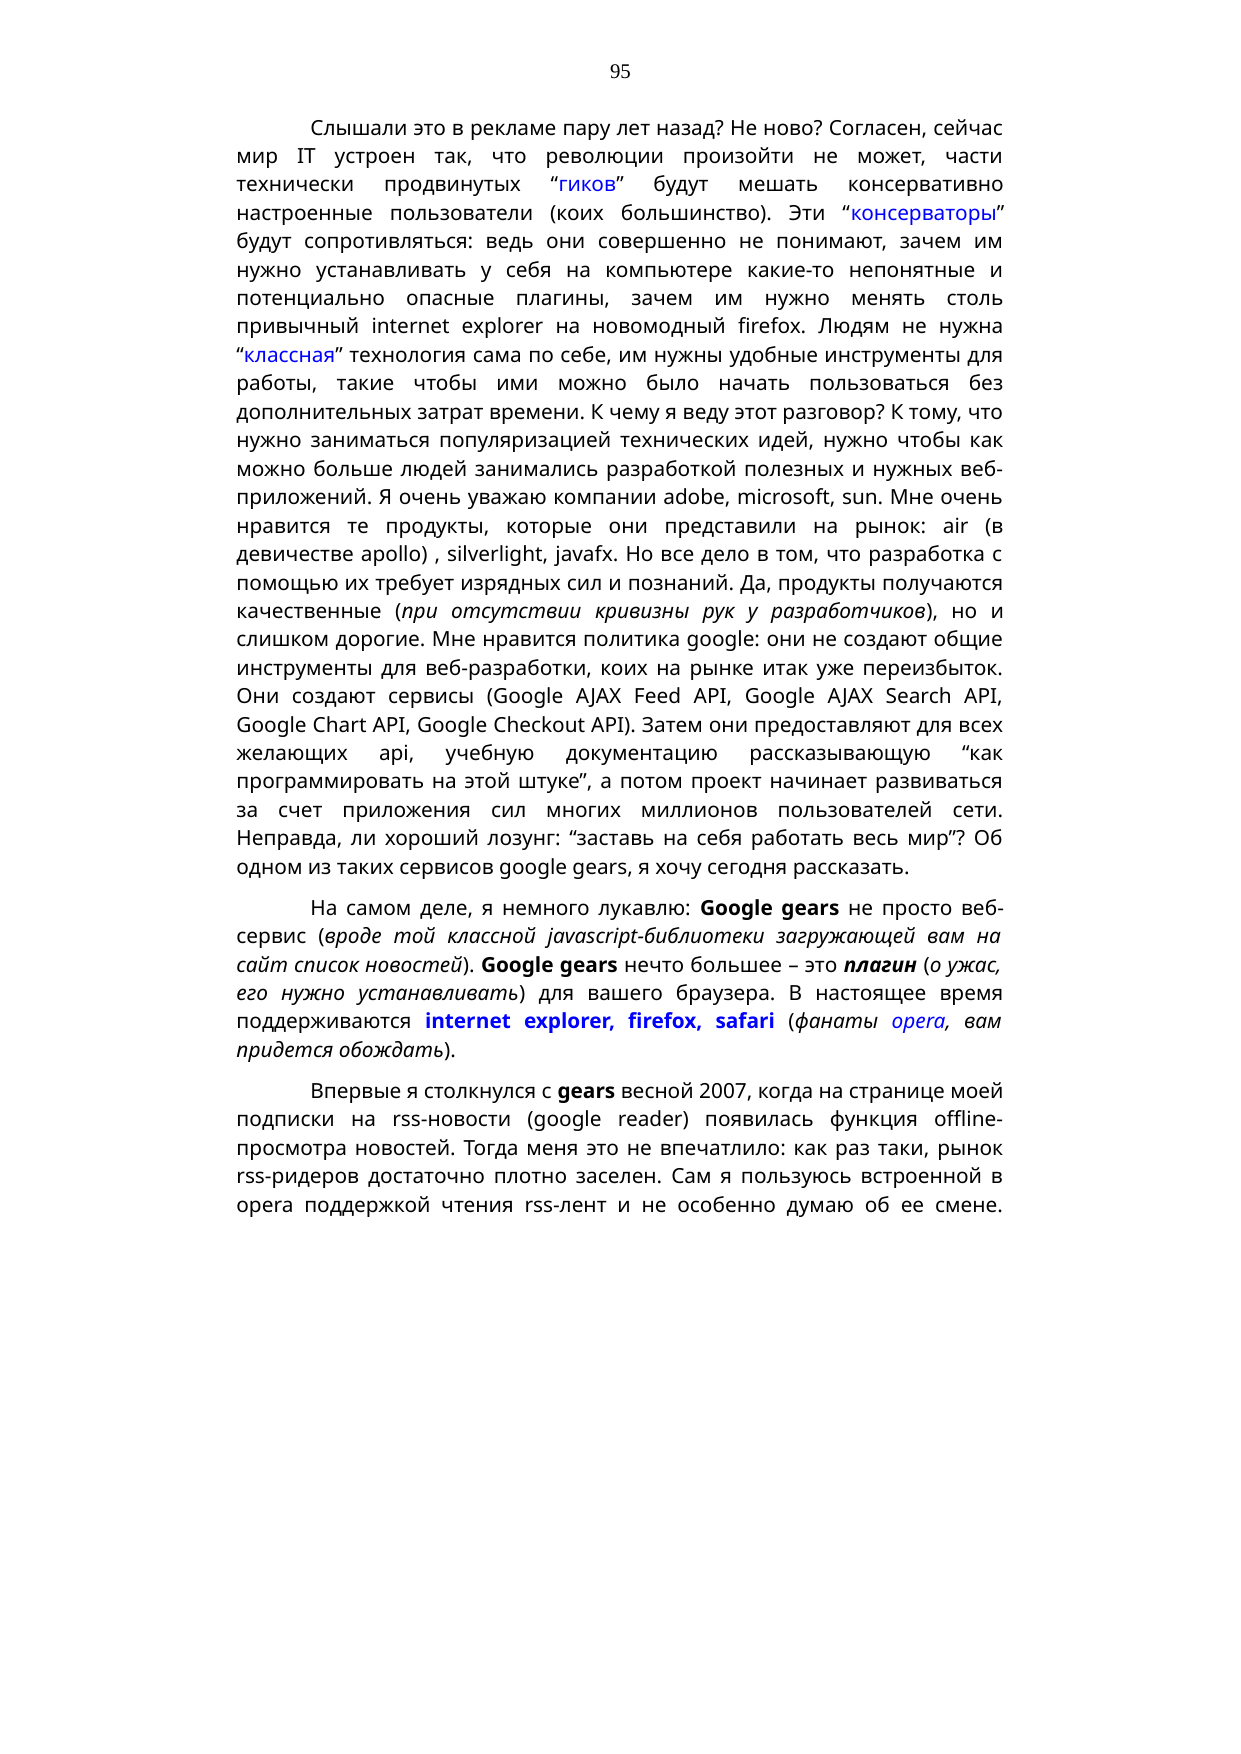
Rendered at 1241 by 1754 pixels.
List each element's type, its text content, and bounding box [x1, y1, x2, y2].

text Слышали это в рекламе пару лет назад? Не ново? Согласен, сейчас мир IT устроен так, что революции произойти не может, части технически продвинутых “гиков” будут мешать консервативно настроенные пользователи (коих большинство). Эти “консерваторы” будут сопротивляться: ведь они совершенно не понимают, зачем им нужно устанавливать у себя на компьютере какие-то непонятные и потенциально опасные плагины, зачем им нужно менять столь привычный internet explorer на новомодный firefox. Людям не нужна “классная” технология сама по себе, им нужны удобные инструменты для работы, такие чтобы ими можно было начать пользоваться без дополнительных затрат времени. К чему я веду этот разговор? К тому, что нужно заниматься популяризацией технических идей, нужно чтобы как можно больше людей занимались разработкой полезных и нужных веб-приложений. Я очень уважаю компании adobe, microsoft, sun. Мне очень нравится те продукты, которые они представили на рынок: air (в девичестве apollo) , silverlight, javafx. Но все дело в том, что разработка с помощью их требует изрядных сил и познаний. Да, продукты получаются качественные (при отсутствии кривизны рук у разработчиков), но и слишком дорогие. Мне нравится политика google: они не создают общие инструменты для веб-разработки, коих на рынке итак уже переизбыток. Они создают сервисы (Google AJAX Feed API, Google AJAX Search API, Google Chart API, Google Checkout API). Затем они предоставляют для всех желающих api, учебную документацию рассказывающую “как программировать на этой штуке”, а потом проект начинает развиваться за счет приложения сил многих миллионов пользователей сети. Неправда, ли хороший лозунг: “заставь на себя работать весь мир”? Об одном из таких сервисов google gears, я хочу сегодня рассказать. [236, 113, 1004, 880]
text Впервые я столкнулся с gears весной 2007, когда на странице моей подписки на rss-новости (google reader) появилась функция offline-просмотра новостей. Тогда меня это не впечатлило: как раз таки, рынок rss-ридеров достаточно плотно заселен. Сам я пользуюсь встроенной в opera поддержкой чтения rss-лент и не особенно думаю об ее смене. [236, 1076, 1004, 1218]
text На самом деле, я немного лукавлю: Google gears не просто веб-сервис (вроде той классной javascript-библиотеки загружающей вам на сайт список новостей). Google gears нечто большее – это плагин (о ужас, его нужно устанавливать) для вашего браузера. В настоящее время поддерживаются internet explorer, firefox, safari (фанаты opera, вам придется обождать). [236, 893, 1004, 1063]
